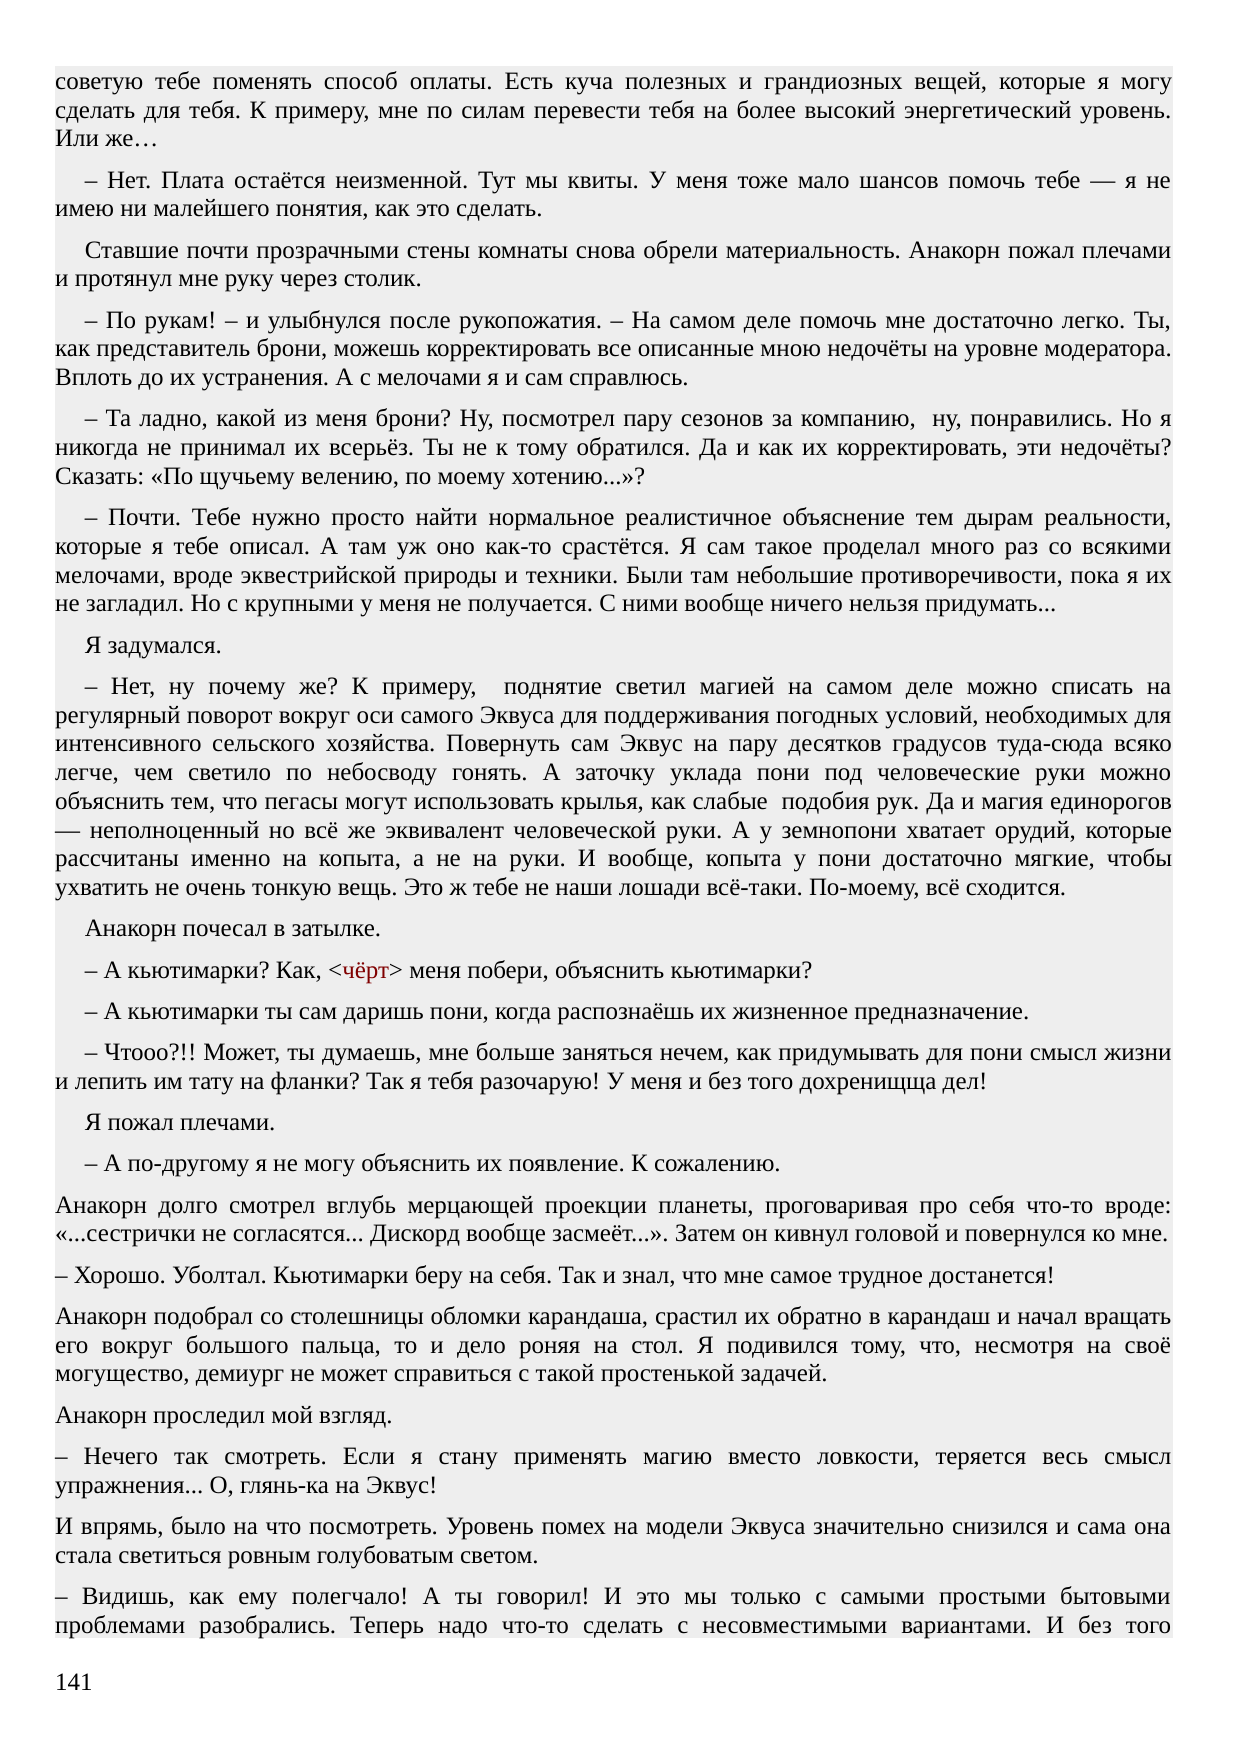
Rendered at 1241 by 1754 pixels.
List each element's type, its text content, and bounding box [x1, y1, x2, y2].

text – Видишь, как ему полегчало! А ты говорил! И это мы только с самыми простыми бытовыми проблемами разобрались. Теперь надо что-то сделать с несовместимыми вариантами. И без того [55, 1581, 1173, 1638]
text советую тебе поменять способ оплаты. Есть куча полезных и грандиозных вещей, которые я могу сделать для тебя. К примеру, мне по силам перевести тебя на более высокий энергетический уровень. Или же… [55, 66, 1173, 152]
text И впрямь, было на что посмотреть. Уровень помех на модели Эквуса значительно снизился и сама она стала светиться ровным голубоватым светом. [55, 1511, 1173, 1568]
text Анакорн долго смотрел вглубь мерцающей проекции планеты, проговаривая про себя что-то вроде: «...сестрички не согласятся... Дискорд вообще засмеёт...». Затем он кивнул головой и повернулся ко мне. [55, 1190, 1173, 1247]
text Анакорн проследил мой взгляд. [55, 1400, 1173, 1428]
text Анакорн подобрал со столешницы обломки карандаша, срастил их обратно в карандаш и начал вращать его вокруг большого пальца, то и дело роняя на стол. Я подивился тому, что, несмотря на своё могущество, демиург не может справиться с такой простенькой задачей. [55, 1301, 1173, 1387]
text – А кьютимарки ты сам даришь пони, когда распознаёшь их жизненное предназначение. [55, 996, 1173, 1025]
text Анакорн почесал в затылке. [55, 913, 1173, 942]
text – Та ладно, какой из меня брони? Ну, посмотрел пару сезонов за компанию, ну, понравились. Но я никогда не принимал их всерьёз. Ты не к тому обратился. Да и как их корректировать, эти недочёты? Сказать: «По щучьему велению, по моему хотению...»? [55, 403, 1173, 490]
text – Нет, ну почему же? К примеру, поднятие светил магией на самом деле можно списать на регулярный поворот вокруг оси самого Эквуса для поддерживания погодных условий, необходимых для интенсивного сельского хозяйства. Повернуть сам Эквус на пару десятков градусов туда-сюда всяко легче, чем светило по небосводу гонять. А заточку уклада пони под человеческие руки можно объяснить тем, что пегасы могут использовать крылья, как слабые подобия рук. Да и магия единорогов — неполноценный но всё же эквивалент человеческой руки. А у земнопони хватает орудий, которые рассчитаны именно на копыта, а не на руки. И вообще, копыта у пони достаточно мягкие, чтобы ухватить не очень тонкую вещь. Это ж тебе не наши лошади всё-таки. По-моему, всё сходится. [55, 671, 1173, 901]
text – Чтооо?!! Может, ты думаешь, мне больше заняться нечем, как придумывать для пони смысл жизни и лепить им тату на фланки? Так я тебя разочарую! У меня и без того дохренищща дел! [55, 1037, 1173, 1095]
text – Почти. Тебе нужно просто найти нормальное реалистичное объяснение тем дырам реальности, которые я тебе описал. А там уж оно как-то срастётся. Я сам такое проделал много раз со всякими мелочами, вроде эквестрийской природы и техники. Были там небольшие противоречивости, пока я их не загладил. Но с крупными у меня не получается. С ними вообще ничего нельзя придумать... [55, 502, 1173, 617]
text – Хорошо. Уболтал. Кьютимарки беру на себя. Так и знал, что мне самое трудное достанется! [55, 1260, 1173, 1288]
text – Нечего так смотреть. Если я стану применять магию вместо ловкости, теряется весь смысл упражнения... О, глянь-ка на Эквус! [55, 1441, 1173, 1498]
text Я задумался. [55, 630, 1173, 658]
text – Нет. Плата остаётся неизменной. Тут мы квиты. У меня тоже мало шансов помочь тебе — я не имею ни малейшего понятия, как это сделать. [55, 165, 1173, 222]
text – А по-другому я не могу объяснить их появление. К сожалению. [55, 1148, 1173, 1177]
text – А кьютимарки? Как, <чёрт> меня побери, объяснить кьютимарки? [55, 955, 1173, 983]
text – По рукам! – и улыбнулся после рукопожатия. – На самом деле помочь мне достаточно легко. Ты, как представитель брони, можешь корректировать все описанные мною недочёты на уровне модератора. Вплоть до их устранения. А с мелочами я и сам справлюсь. [55, 305, 1173, 391]
text Я пожал плечами. [55, 1107, 1173, 1136]
text Ставшие почти прозрачными стены комнаты снова обрели материальность. Анакорн пожал плечами и протянул мне руку через столик. [55, 235, 1173, 292]
